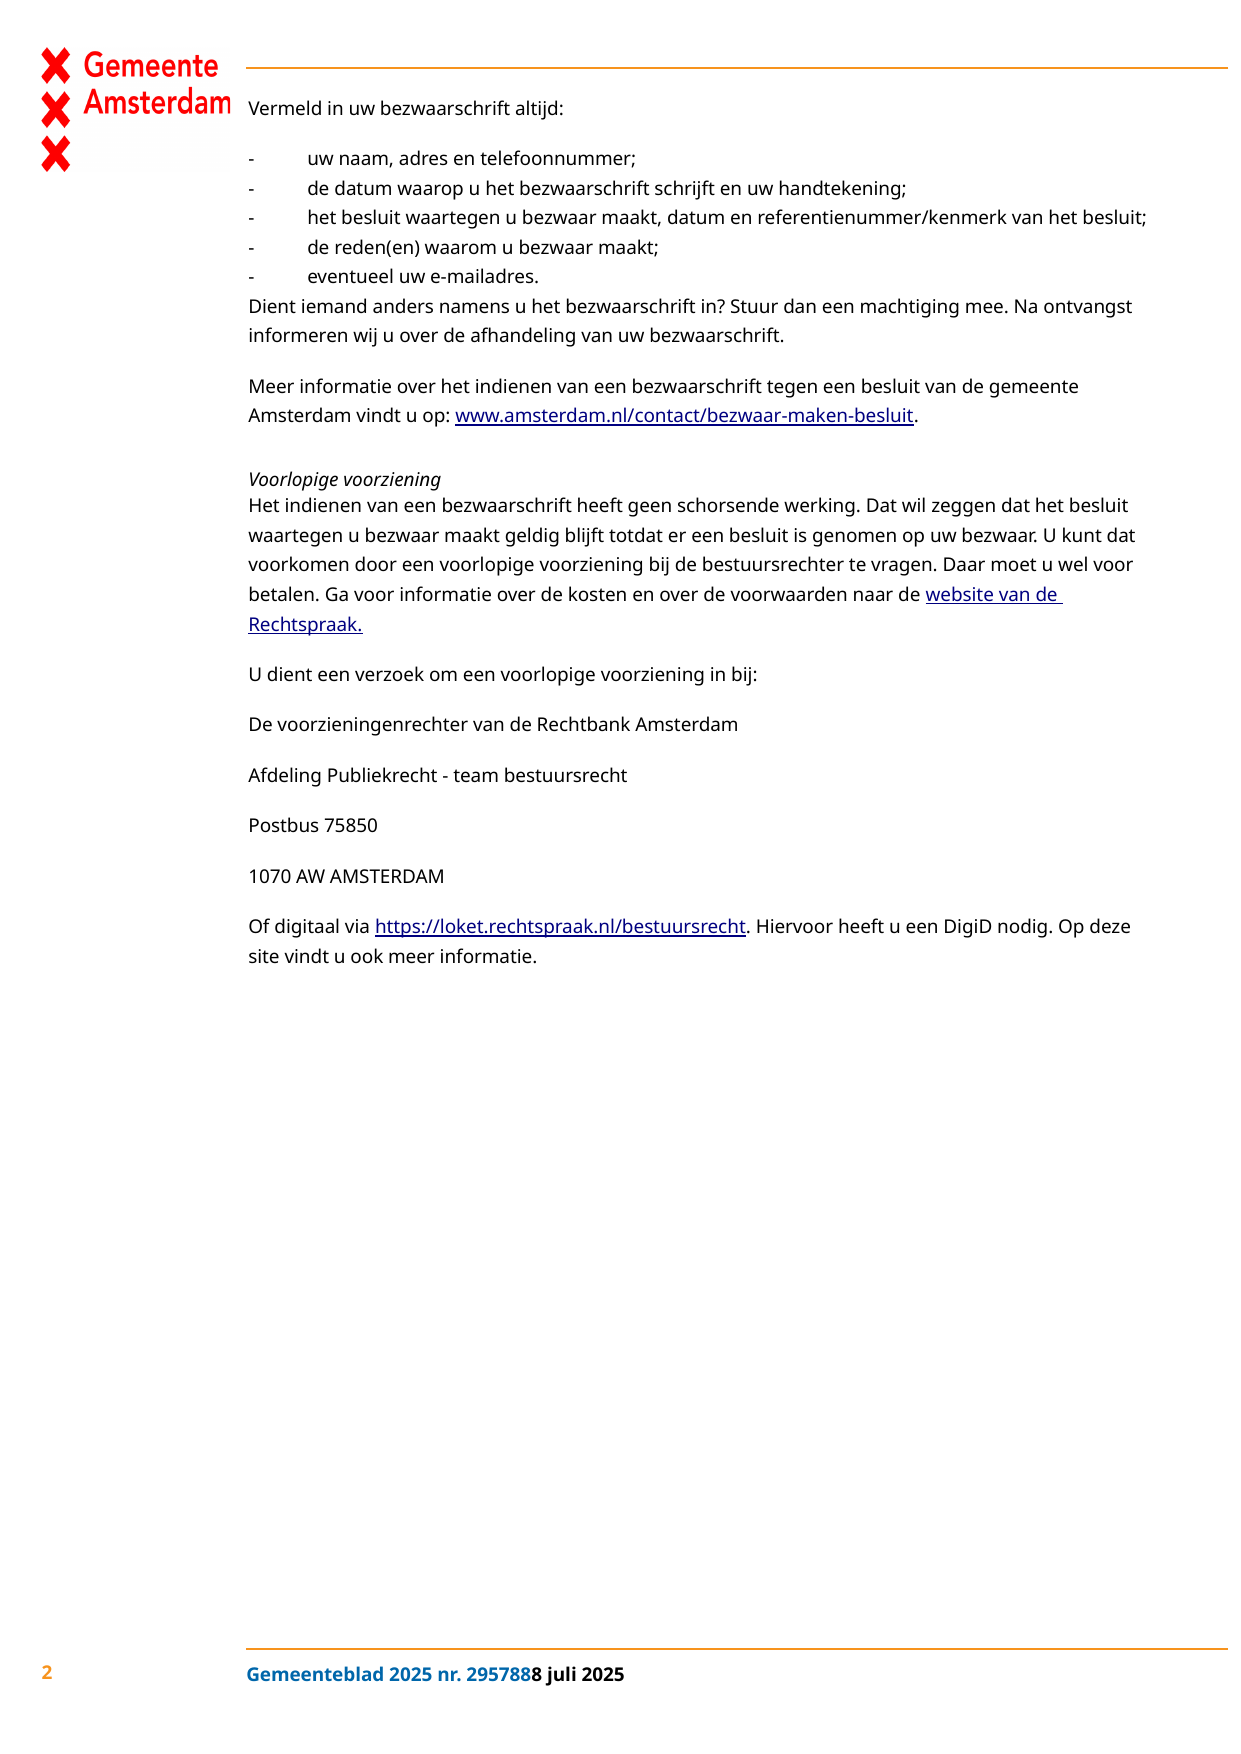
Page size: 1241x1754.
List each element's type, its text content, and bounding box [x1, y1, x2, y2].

text Postbus 75850 [248, 812, 1152, 838]
list de datum waarop u het bezwaarschrift schrijft en uw handtekening; [248, 175, 1152, 201]
text Dient iemand anders namens u het bezwaarschrift in? Stuur dan een machtiging mee. Na ontvangst informeren wij u over de afhandeling van uw bezwaarschrift. [248, 293, 1152, 348]
text 1070 AW AMSTERDAM [248, 863, 1152, 888]
picture [41, 47, 231, 172]
list het besluit waartegen u bezwaar maakt, datum en referentienummer/kenmerk van het besluit; [248, 204, 1152, 230]
text Het indienen van een bezwaarschrift heeft geen schorsende werking. Dat wil zeggen dat het besluit waartegen u bezwaar maakt geldig blijft totdat er een besluit is genomen op uw bezwaar. U kunt dat voorkomen door een voorlopige voorziening bij de bestuursrechter te vragen. Daar moet u wel voor betalen. Ga voor informatie over de kosten en over de voorwaarden naar de website van de Rechtspraak. [248, 492, 1152, 636]
list uw naam, adres en telefoonnummer; [248, 145, 1152, 171]
text Of digitaal via https://loket.rechtspraak.nl/bestuursrecht. Hiervoor heeft u een DigiD nodig. Op deze site vindt u ook meer informatie. [248, 913, 1152, 968]
text U dient een verzoek om een voorlopige voorziening in bij: [248, 661, 1152, 687]
text De voorzieningenrechter van de Rechtbank Amsterdam [248, 712, 1152, 737]
text Voorlopige voorziening [248, 467, 1152, 492]
text Meer informatie over het indienen van een bezwaarschrift tegen een besluit van de gemeente Amsterdam vindt u op: www.amsterdam.nl/contact/bezwaar-maken-besluit. [248, 373, 1152, 428]
text Vermeld in uw bezwaarschrift altijd: [248, 95, 1152, 121]
list eventueel uw e-mailadres. [248, 263, 1152, 289]
list de reden(en) waarom u bezwaar maakt; [248, 234, 1152, 260]
text Afdeling Publiekrecht - team bestuursrecht [248, 762, 1152, 788]
